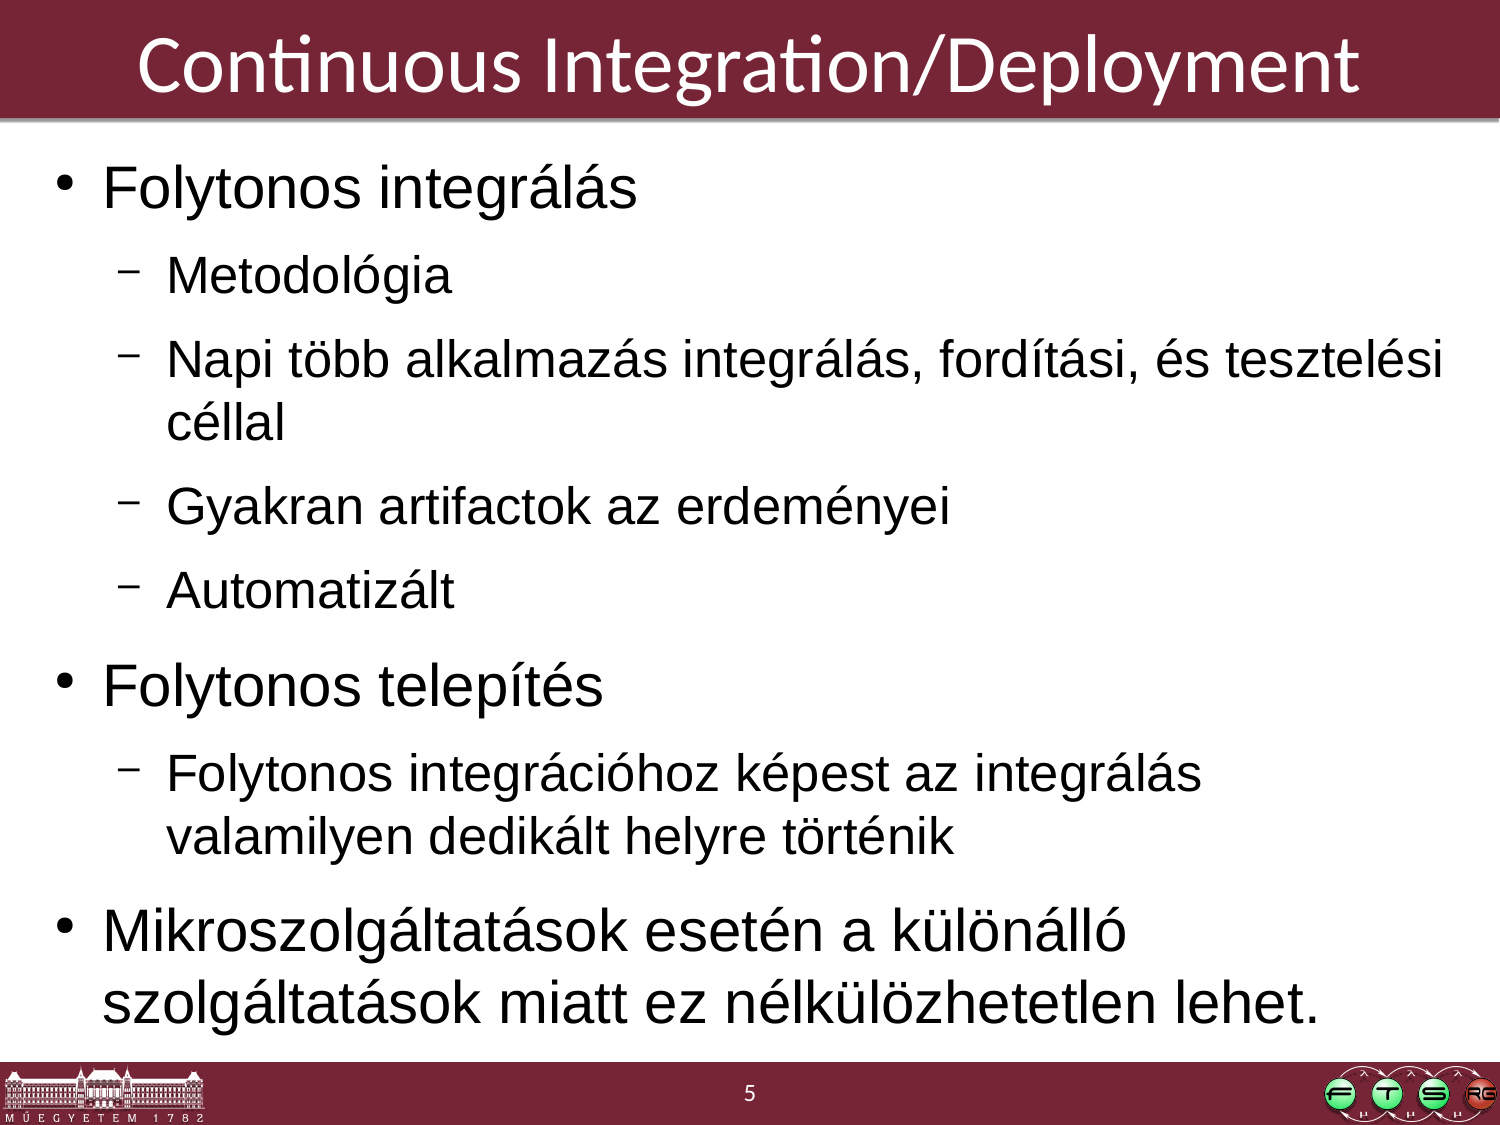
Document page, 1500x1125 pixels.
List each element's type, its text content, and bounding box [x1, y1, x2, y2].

picture [1324, 1066, 1497, 1122]
text_box [581, 1061, 919, 1122]
title Continuous Integration/Deployment [0, 0, 1500, 119]
list Folytonos integrálás Metodológia Napi több alkalmazás integrálás, fordítási, és tesztelési céllal Gyakran artifactok az erdeményei Automatizált Folytonos telepítés Folytonos integrációhoz képest az integrálás valamilyen dedikált helyre történik Mikroszolgáltatások esetén a különálló szolgáltatások miatt ez nélkülözhetetlen lehet. [23, 140, 1477, 1048]
picture [3, 1064, 205, 1122]
